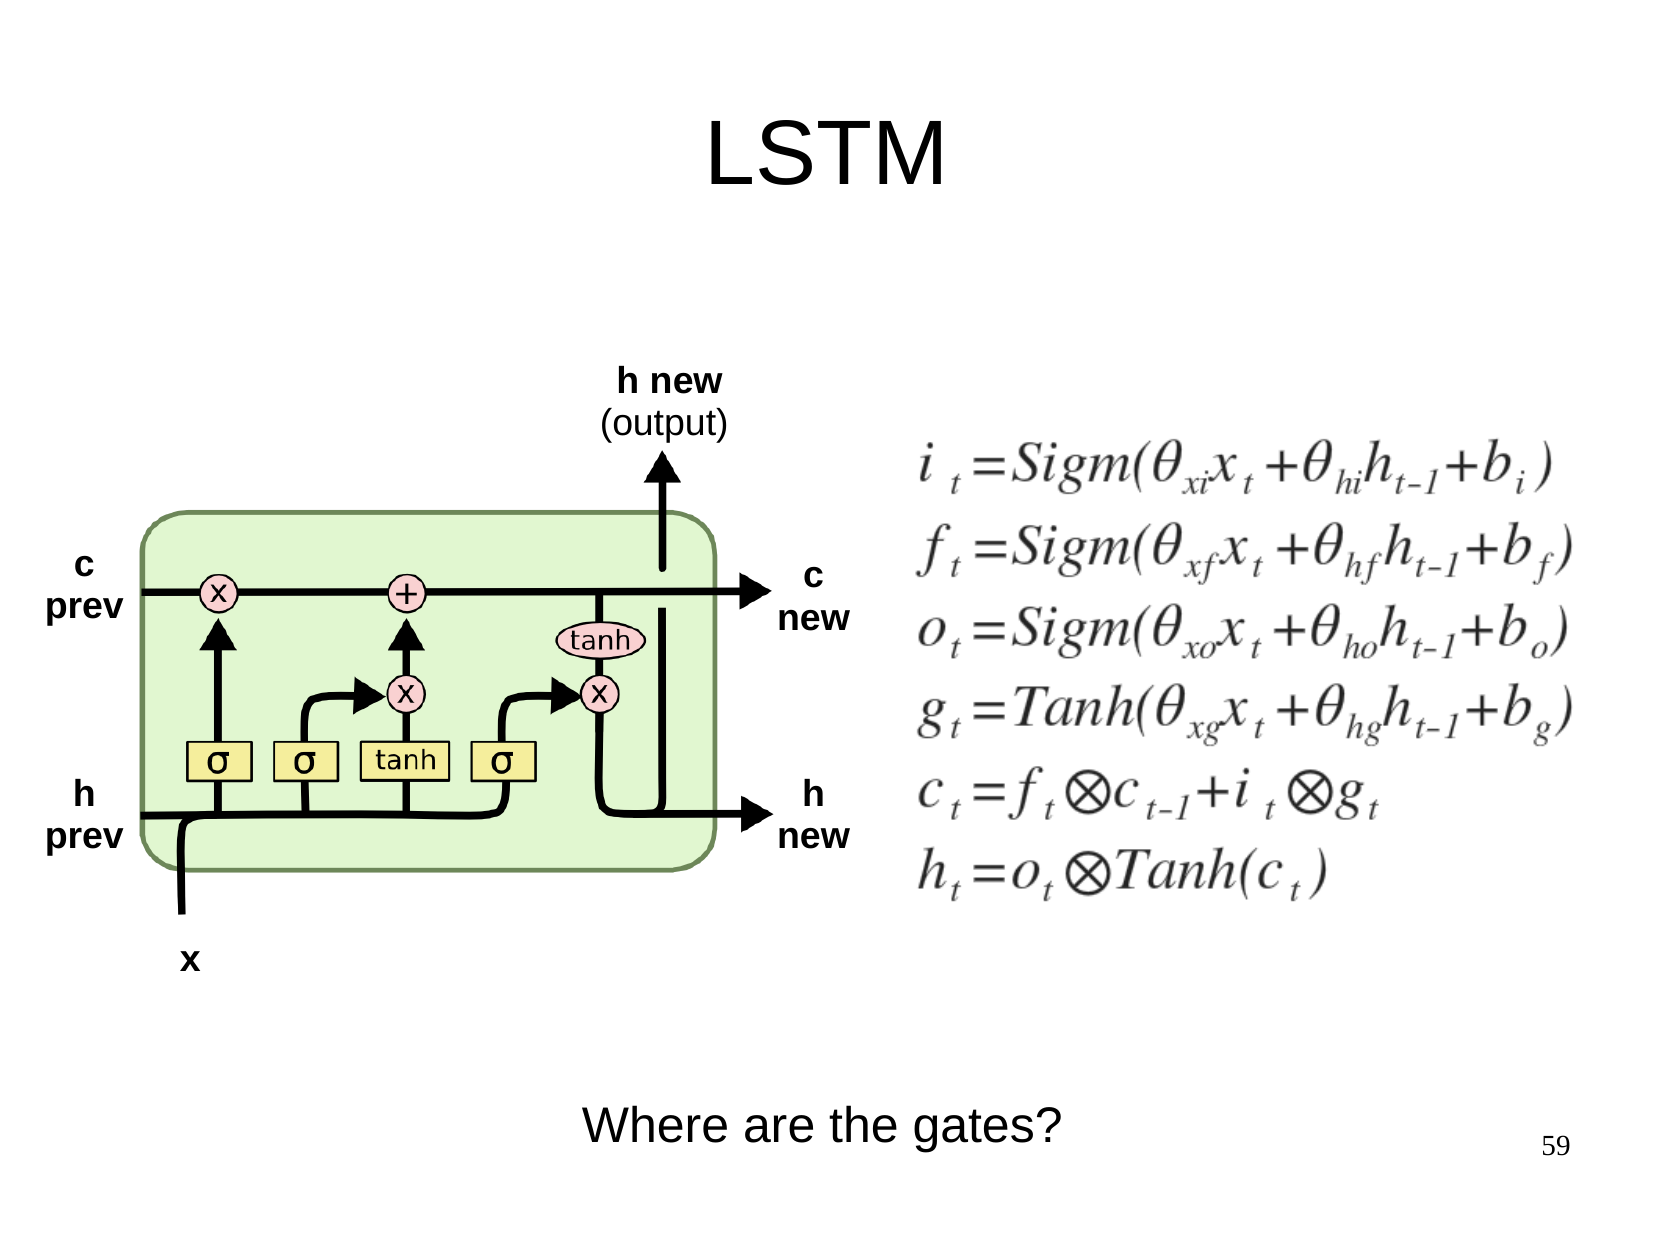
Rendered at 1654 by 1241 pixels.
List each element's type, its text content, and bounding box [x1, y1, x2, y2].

text_box h new [762, 765, 865, 906]
text_box x [165, 930, 216, 987]
title LSTM [82, 49, 1571, 257]
text_box Where are the gates? [289, 1042, 1356, 1208]
text_box h prev [30, 765, 139, 864]
text_box c prev [30, 534, 139, 634]
picture [57, 387, 809, 971]
text_box c new [762, 546, 865, 688]
text_box h new (output) [585, 351, 744, 451]
picture [908, 430, 1584, 989]
